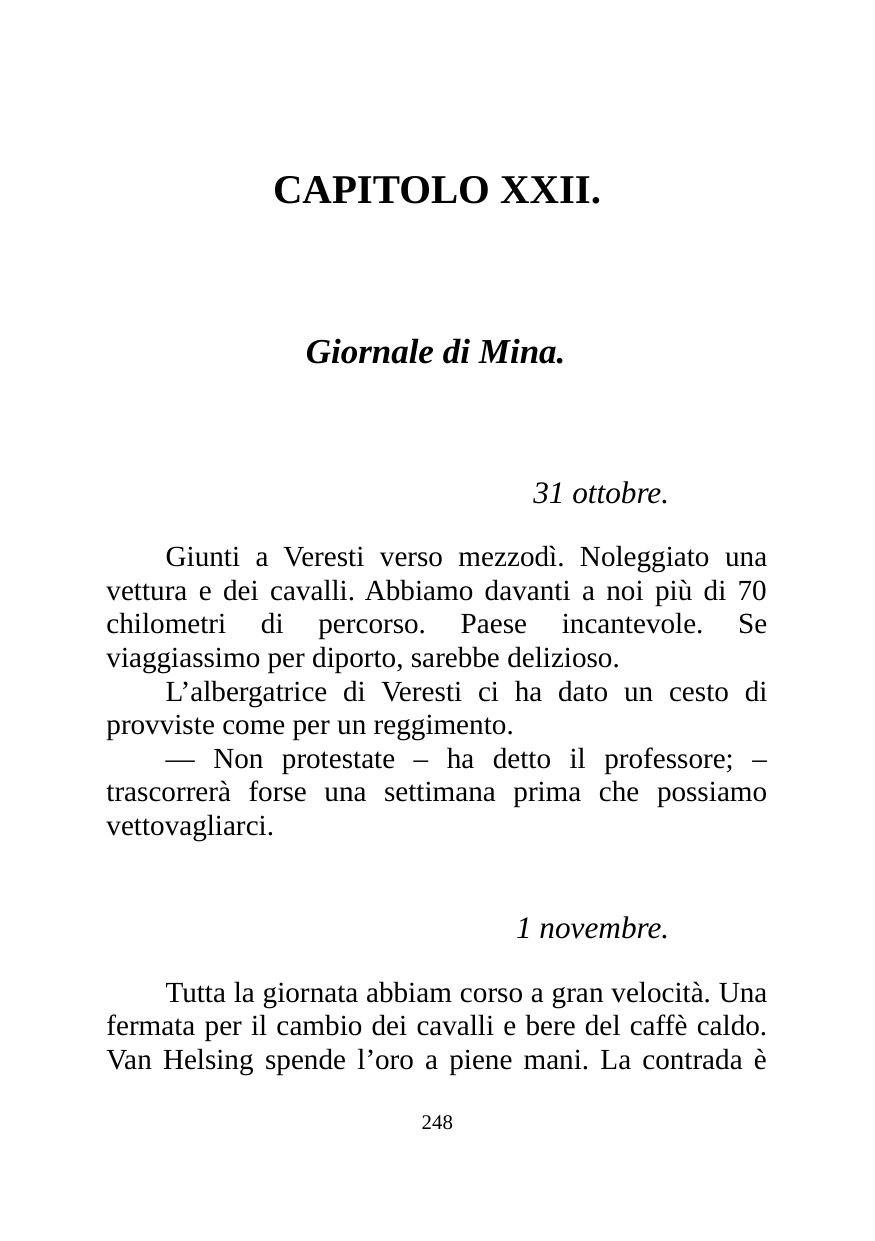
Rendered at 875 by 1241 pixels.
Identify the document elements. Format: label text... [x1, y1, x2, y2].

subtitle CAPITOLO XXII. [106, 165, 768, 212]
text Giunti a Veresti verso mezzodì. Noleggiato una vettura e dei cavalli. Abbiamo davanti a noi più di 70 chilometri di percorso. Paese incantevole. Se viaggiassimo per diporto, sarebbe delizioso. [106, 539, 768, 674]
subtitle Giornale di Mina. [106, 330, 768, 371]
text Tutta la giornata abbiam corso a gran velocità. Una fermata per il cambio dei cavalli e bere del caffè caldo. Van Helsing spende l’oro a piene mani. La contrada è [106, 975, 768, 1075]
text 31 ottobre. [106, 418, 768, 510]
text — Non protestate – ha detto il professore; – trascorrerà forse una settimana prima che possiamo vettovagliarci. [106, 741, 768, 841]
text L’albergatrice di Veresti ci ha dato un cesto di provviste come per un reggimento. [106, 674, 768, 741]
text 1 novembre. [106, 853, 768, 945]
